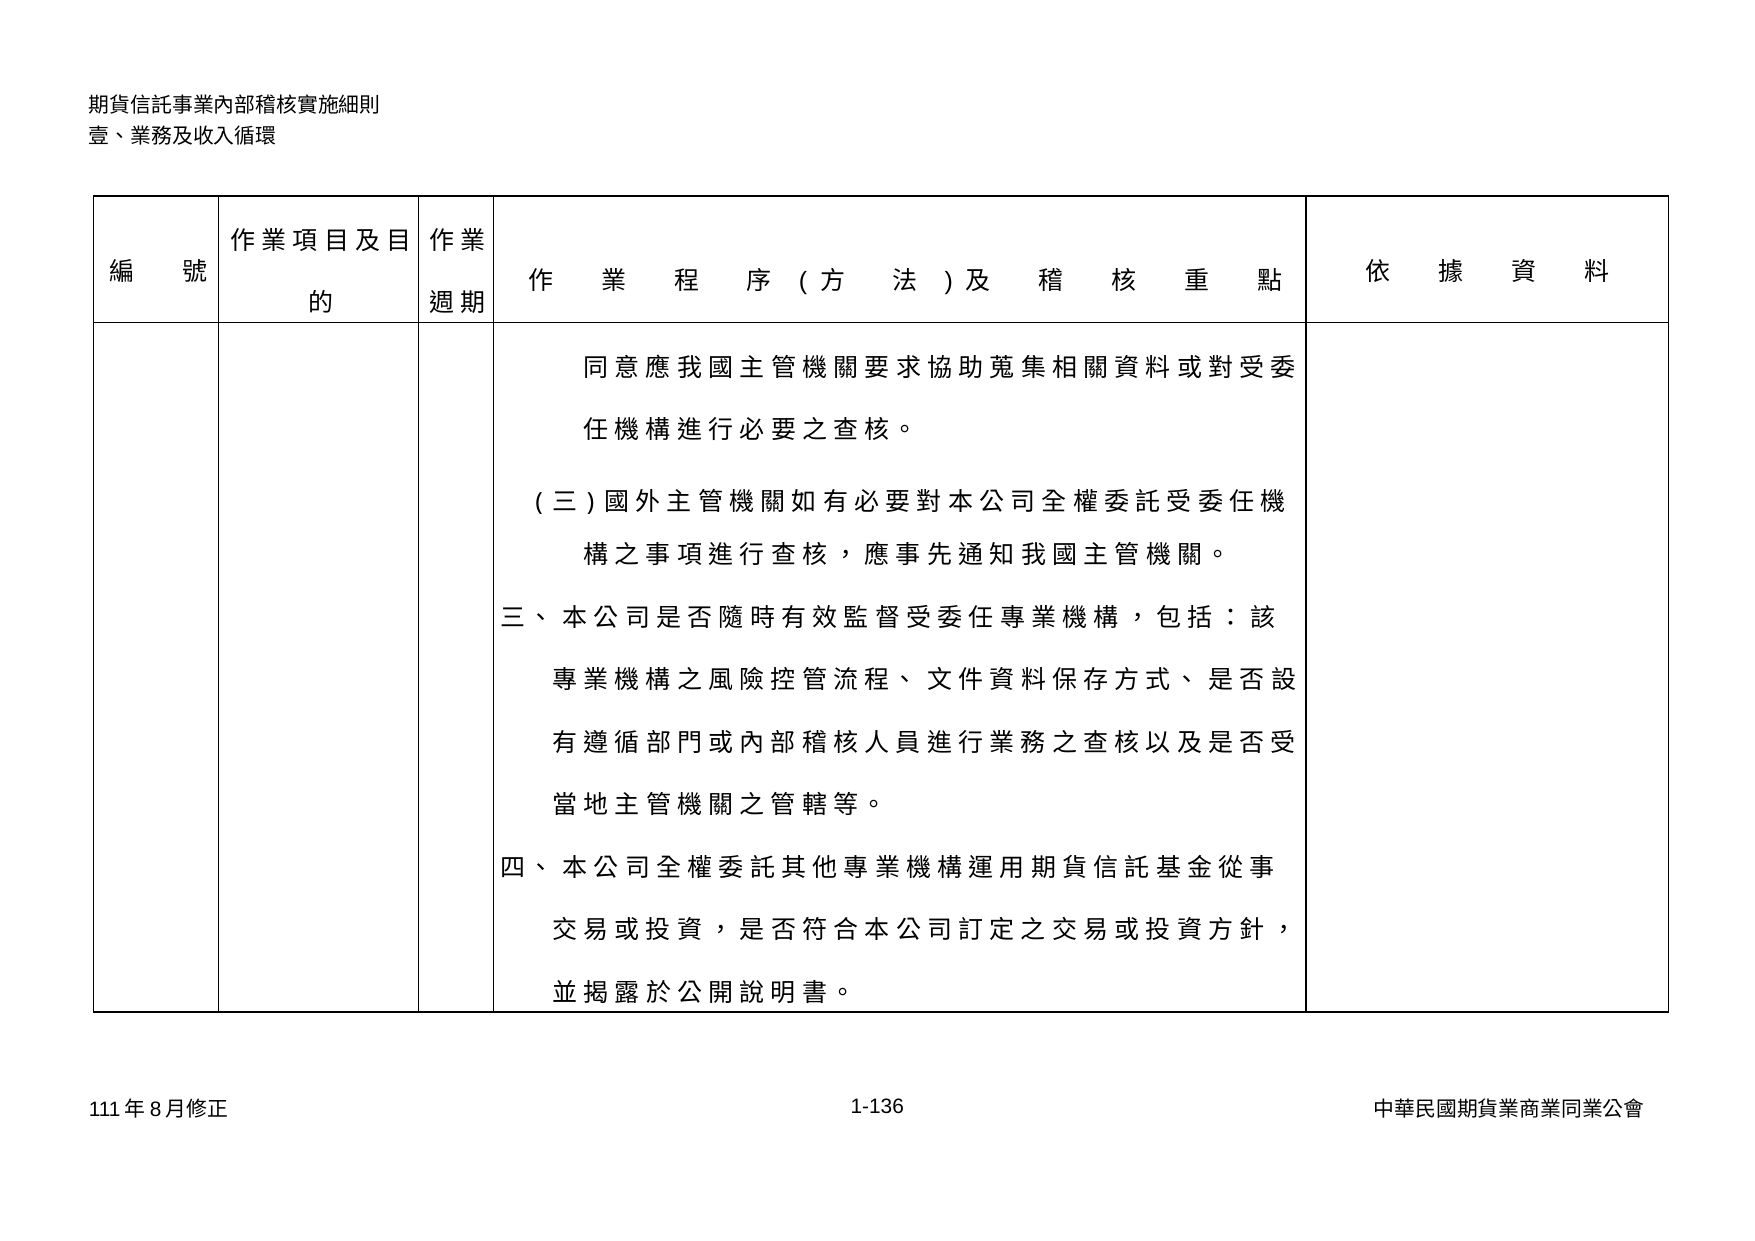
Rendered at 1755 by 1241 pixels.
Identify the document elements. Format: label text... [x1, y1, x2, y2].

table_cell 同意應我國主管機關要求協助蒐集相關資料或對受委任機構進行必要之查核。 (三)國外主管機關如有必要對本公司全權委託受委任機構之事項進行查核，應事先通知我國主管機關。 三、本公司是否隨時有效監督受委任專業機構，包括：該專業機構之風險控管流程、文件資料保存方式、是否設有遵循部門或內部稽核人員進行業務之查核以及是否受當地主管機關之管轄等。 四、本公司全權委託其他專業機構運用期貨信託基金從事交易或投資，是否符合本公司訂定之交易或投資方針，並揭露於公開說明書。 [494, 323, 1305, 1011]
table_header 作業項目及目的 [219, 197, 418, 322]
table_header 編 號 [94, 197, 218, 322]
table_cell [419, 323, 493, 1011]
table_cell [219, 323, 418, 1011]
table_cell [1307, 323, 1668, 1011]
table_header 作 業 程 序 ( 方 法 ) 及 稽 核 重 點 [494, 197, 1305, 322]
table_cell [94, 323, 218, 1011]
table_header 依 據 資 料 [1307, 197, 1668, 322]
table_header 作業 週期 [419, 197, 493, 322]
